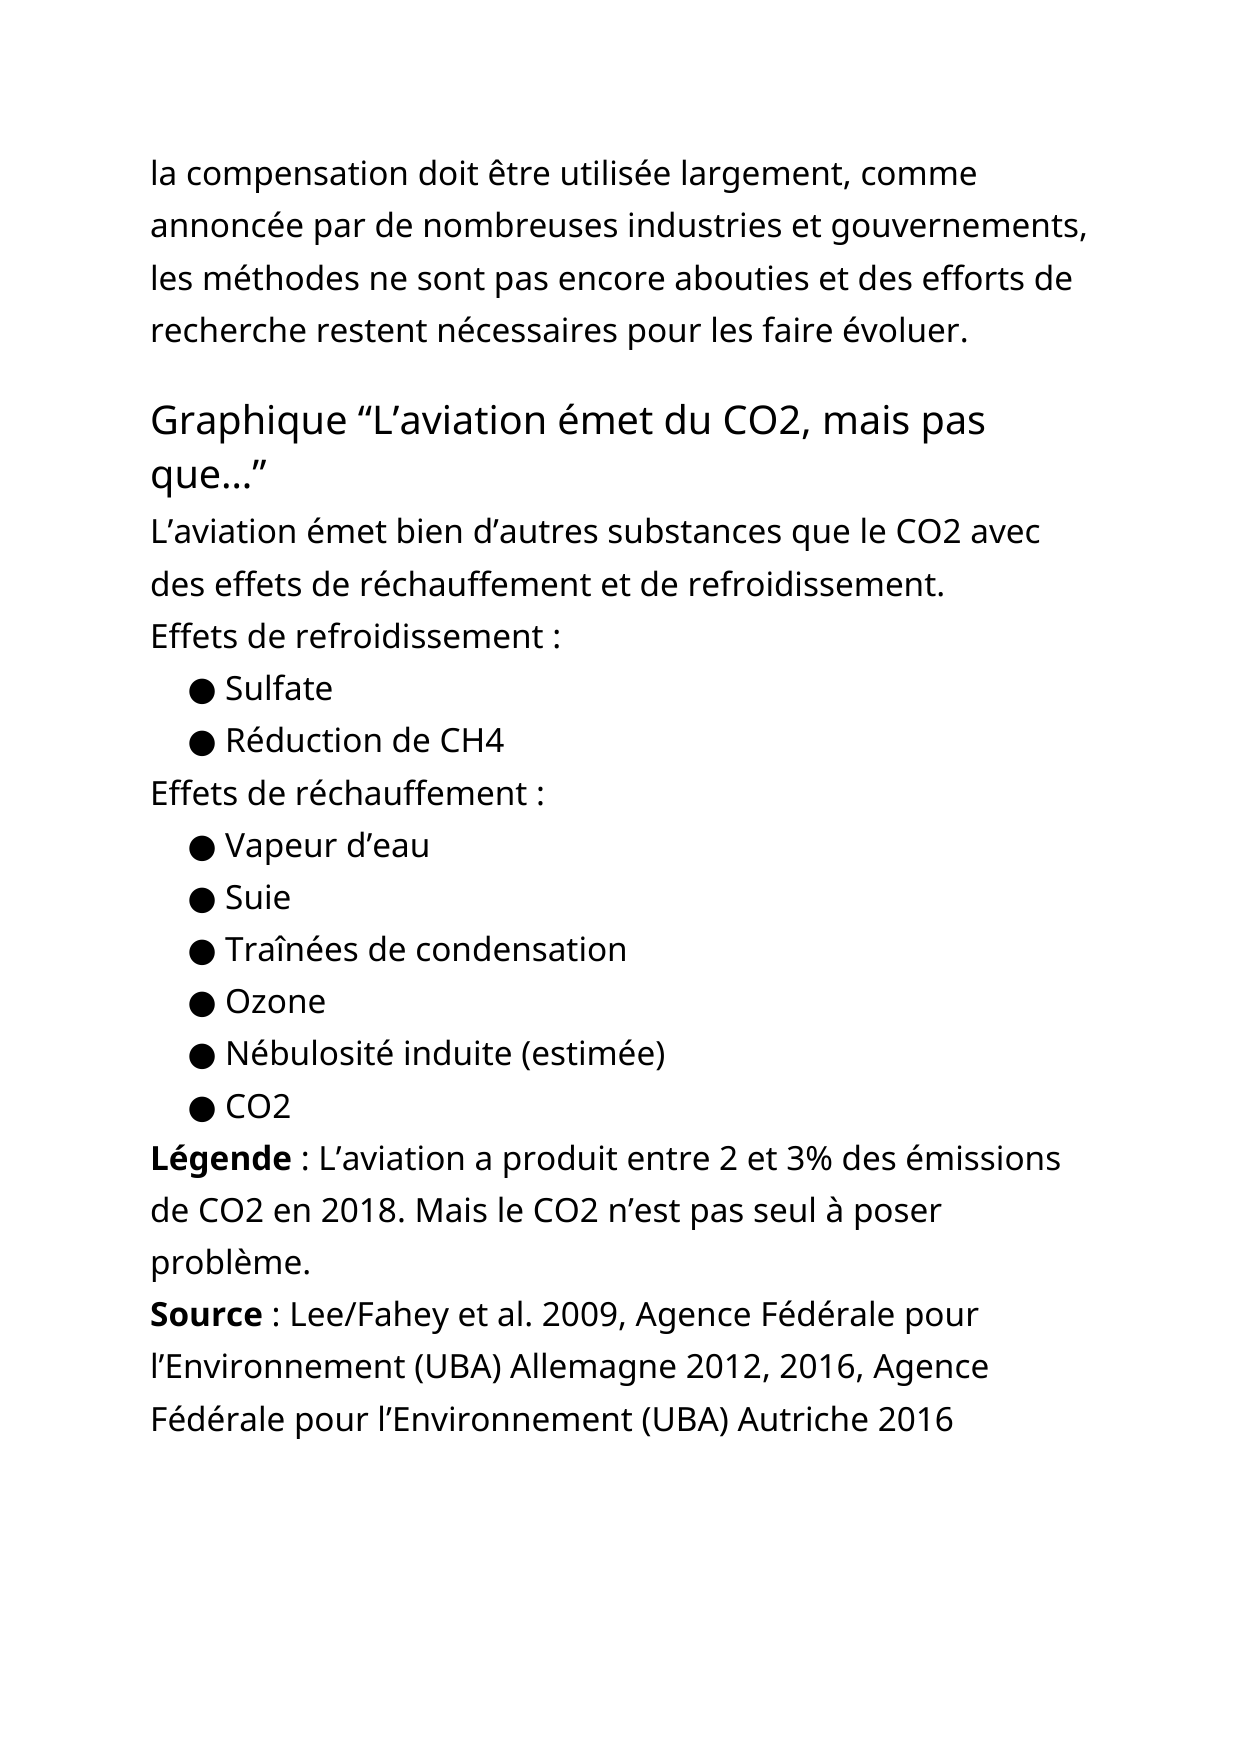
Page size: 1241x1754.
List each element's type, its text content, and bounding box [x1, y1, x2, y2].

list Nébulosité induite (estimée) [187, 1030, 1090, 1076]
subtitle Graphique “L’aviation émet du CO2, mais pas que…” [150, 392, 1090, 500]
list Traînées de condensation [187, 926, 1090, 971]
list Ozone [187, 978, 1090, 1023]
text la compensation doit être utilisée largement, comme annoncée par de nombreuses industries et gouvernements, les méthodes ne sont pas encore abouties et des efforts de recherche restent nécessaires pour les faire évoluer. [150, 150, 1090, 352]
list Sulfate [187, 665, 1090, 710]
text Effets de refroidissement : [150, 613, 1090, 658]
text Légende : L’aviation a produit entre 2 et 3% des émissions de CO2 en 2018. Mais le CO2 n’est pas seul à poser problème. [150, 1134, 1090, 1284]
text Effets de réchauffement : [150, 769, 1090, 815]
list Suie [187, 874, 1090, 919]
text L’aviation émet bien d’autres substances que le CO2 avec des effets de réchauffement et de refroidissement. [150, 508, 1090, 606]
text Source : Lee/Fahey et al. 2009, Agence Fédérale pour l’Environnement (UBA) Allemagne 2012, 2016, Agence Fédérale pour l’Environnement (UBA) Autriche 2016 [150, 1291, 1090, 1441]
list Réduction de CH4 [187, 717, 1090, 762]
list Vapeur d’eau [187, 821, 1090, 867]
list CO2 [187, 1082, 1090, 1128]
